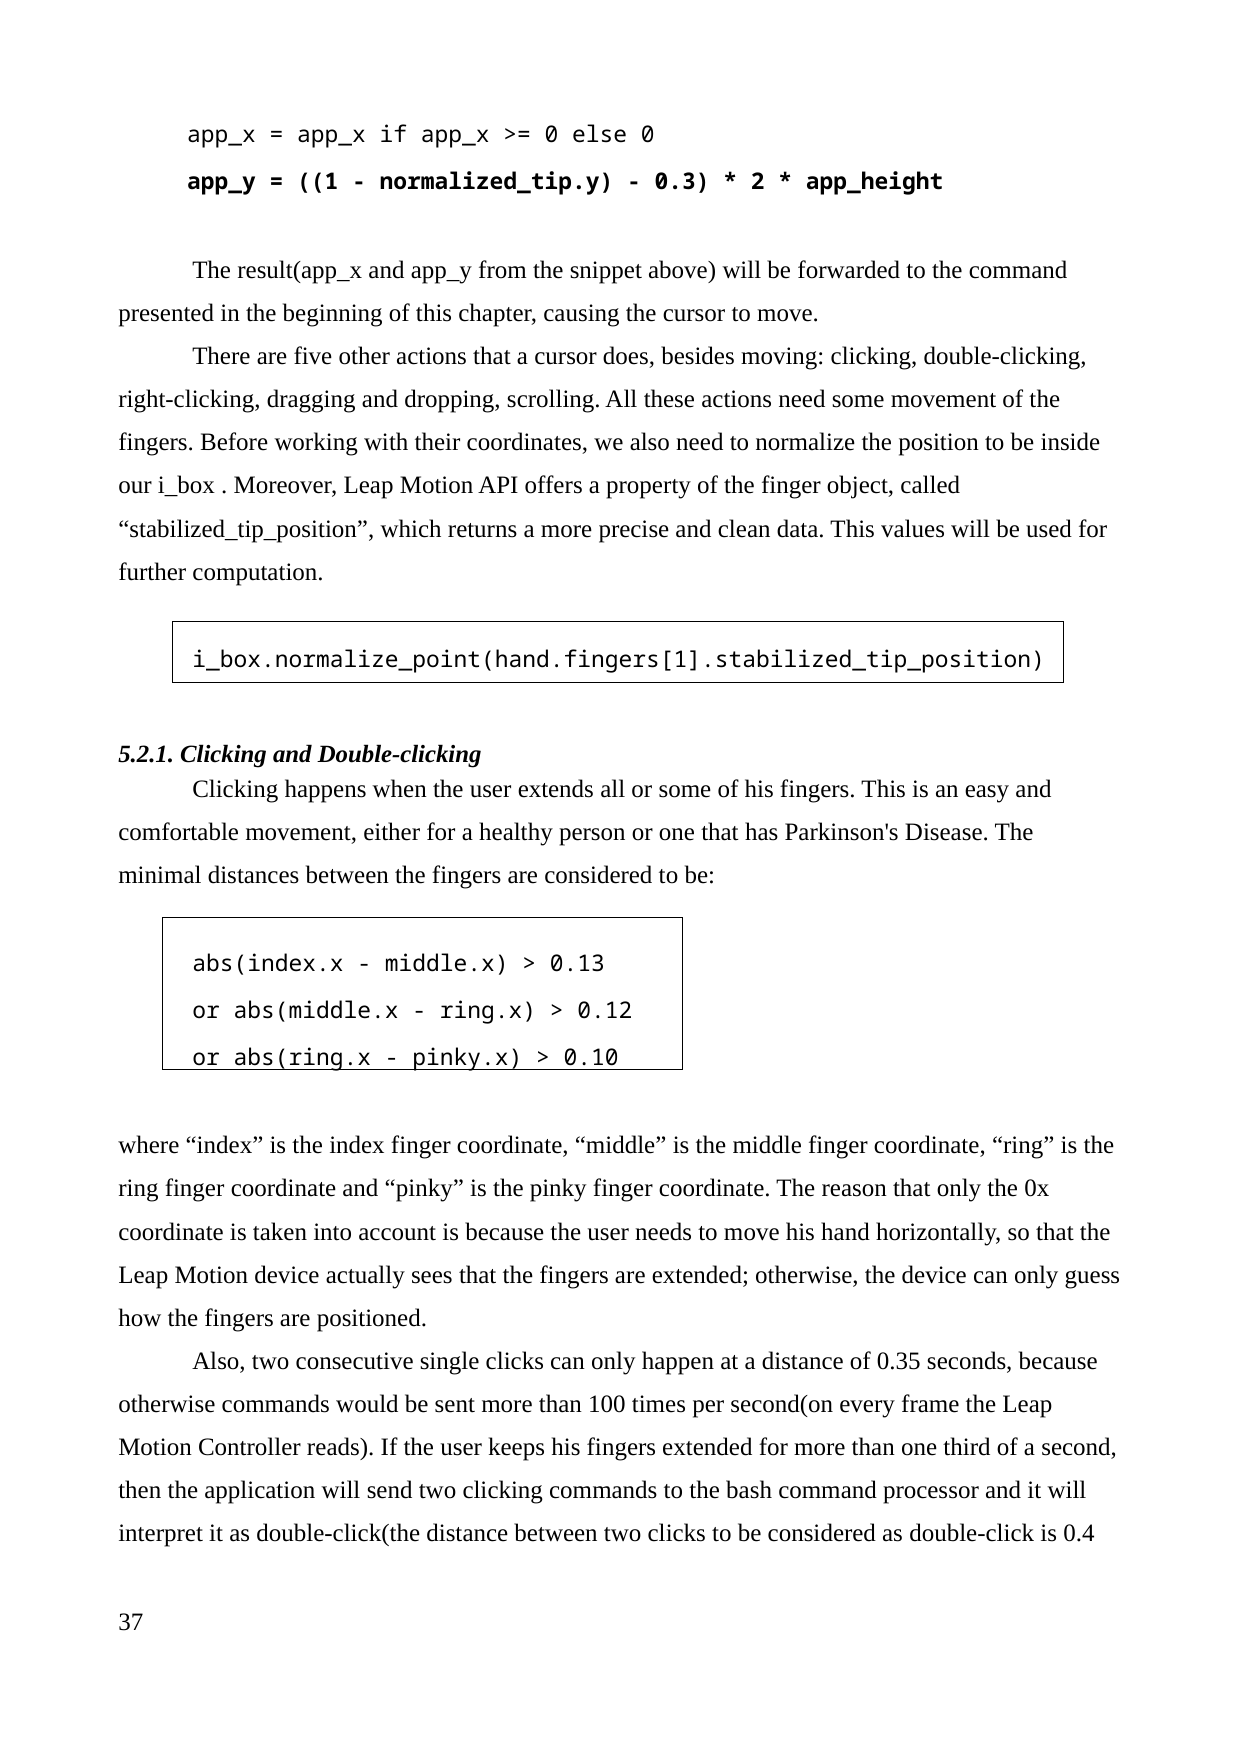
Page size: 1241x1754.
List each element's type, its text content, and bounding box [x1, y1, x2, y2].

text [683, 947, 1122, 978]
text There are five other actions that a cursor does, besides moving: clicking, double-clicking, right-clicking, dragging and dropping, scrolling. All these actions need some movement of the fingers. Before working with their coordinates, we also need to normalize the position to be inside our i_box . Moreover, Leap Motion API offers a property of the finger object, called “stabilized_tip_position”, which returns a more precise and clean data. This values will be used for further computation. [118, 341, 1122, 586]
subtitle 5.2.1. Clicking and Double-clicking [118, 739, 1122, 768]
text Clicking happens when the user extends all or some of his fingers. This is an easy and comfortable movement, either for a healthy person or one that has Parkinson's Disease. The minimal distances between the fingers are considered to be: [118, 774, 1122, 889]
text or abs(middle.x - ring.x) > 0.12 [163, 993, 682, 1025]
text [118, 643, 172, 674]
text [683, 993, 1122, 1025]
text The result(app_x and app_y from the snippet above) will be forwarded to the command presented in the beginning of this chapter, causing the cursor to move. [118, 255, 1122, 327]
text i_box.normalize_point(hand.fingers[1].stabilized_tip_position) [173, 643, 1063, 674]
text [118, 993, 162, 1025]
text or abs(ring.x - pinky.x) > 0.10 [118, 1040, 1122, 1072]
text [118, 947, 162, 978]
text app_x = app_x if app_x >= 0 else 0 [118, 118, 1122, 149]
text Also, two consecutive single clicks can only happen at a distance of 0.35 seconds, because otherwise commands would be sent more than 100 times per second(on every frame the Leap Motion Controller reads). If the user keeps his fingers extended for more than one third of a second, then the application will send two clicking commands to the bash command processor and it will interpret it as double-click(the distance between two clicks to be considered as double-click is 0.4 [118, 1346, 1122, 1547]
text where “index” is the index finger coordinate, “middle” is the middle finger coordinate, “ring” is the ring finger coordinate and “pinky” is the pinky finger coordinate. The reason that only the 0x coordinate is taken into account is because the user needs to move his hand horizontally, so that the Leap Motion device actually sees that the fingers are extended; otherwise, the device can only guess how the fingers are positioned. [118, 1130, 1122, 1332]
text app_y = ((1 - normalized_tip.y) - 0.3) * 2 * app_height [118, 165, 1122, 196]
text [1064, 643, 1122, 674]
text abs(index.x - middle.x) > 0.13 [163, 947, 682, 978]
